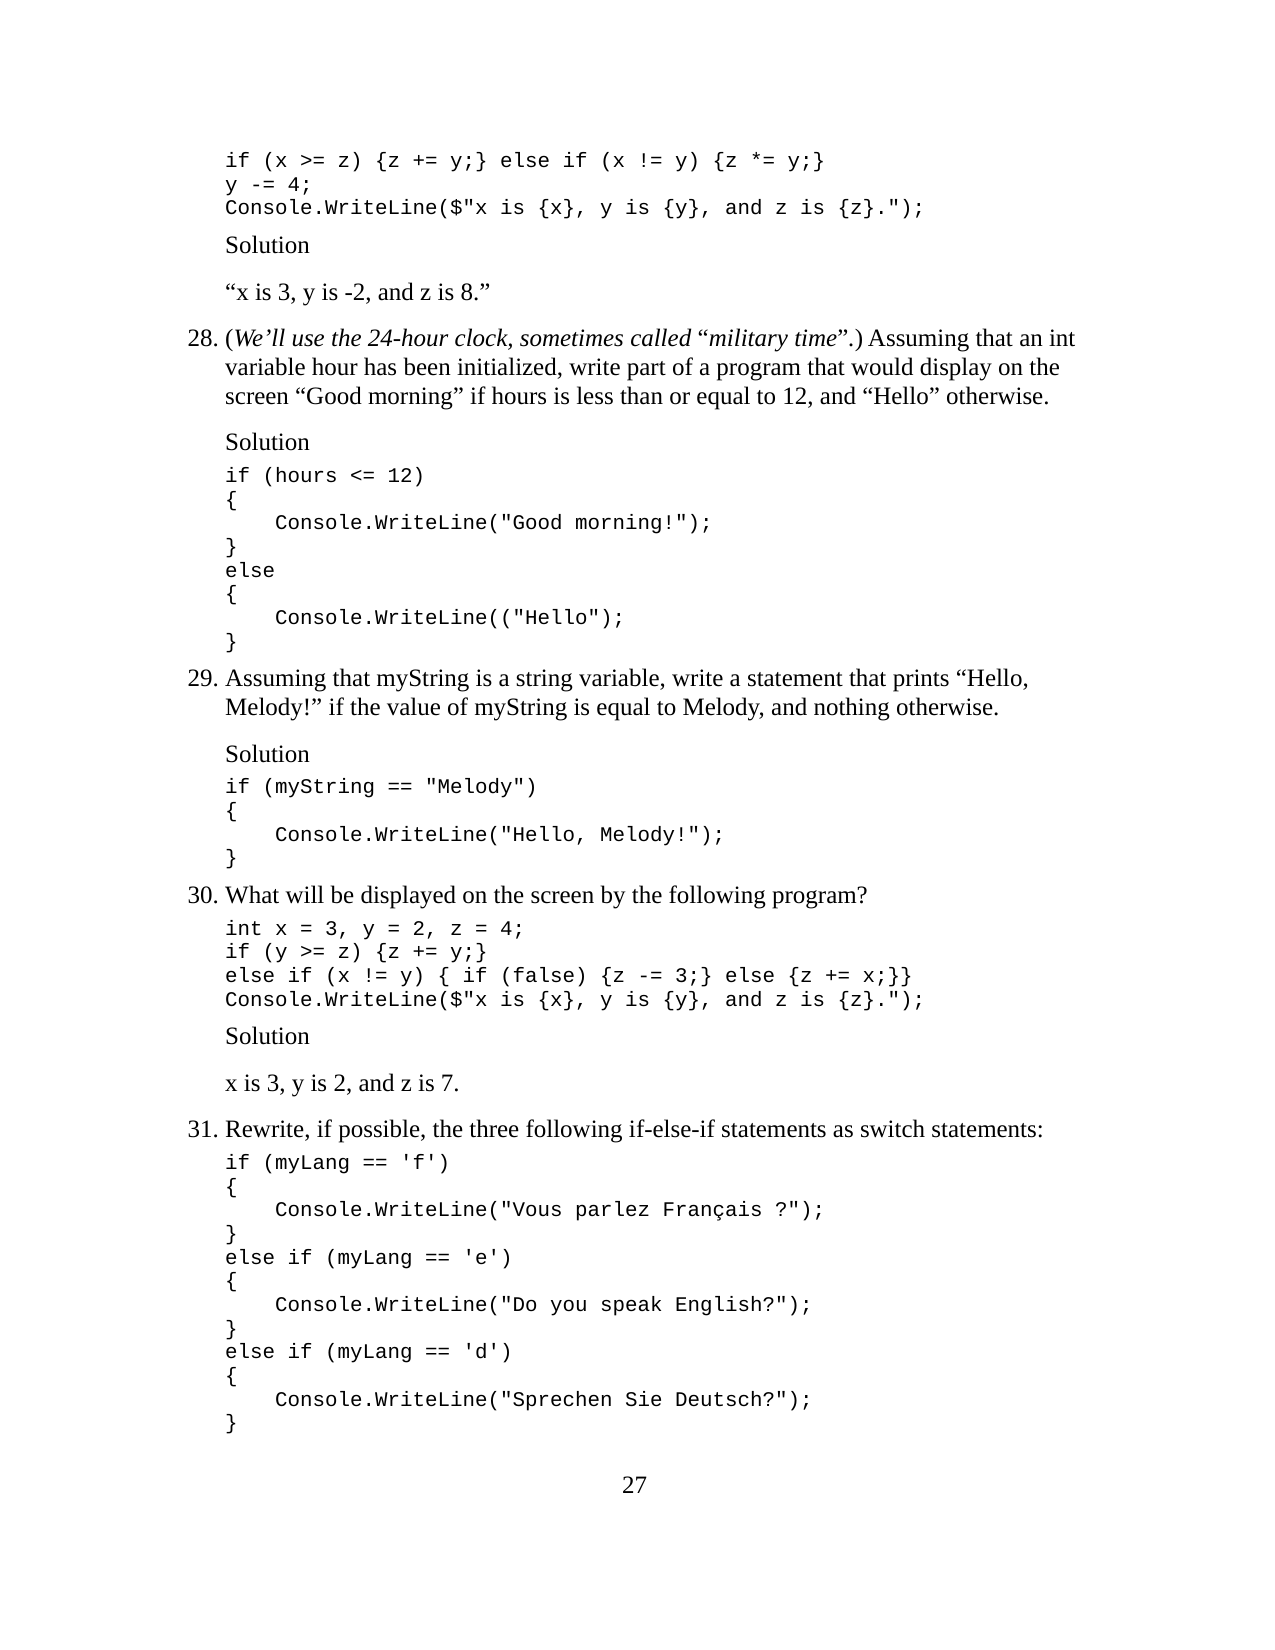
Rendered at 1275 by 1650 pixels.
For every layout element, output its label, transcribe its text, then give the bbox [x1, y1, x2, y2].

list { [187, 1270, 1125, 1294]
list } [187, 1223, 1125, 1247]
list Rewrite, if possible, the three following if-else-if statements as switch statements: [187, 1114, 1125, 1143]
list Console.WriteLine(("Hello"); [187, 607, 1125, 631]
list “x is 3, y is -2, and z is 8.” [187, 277, 1125, 305]
list Solution [187, 230, 1125, 259]
list Console.WriteLine("Hello, Melody!"); [187, 824, 1125, 847]
list Console.WriteLine($"x is {x}, y is {y}, and z is {z}."); [187, 988, 1125, 1012]
list } [187, 631, 1125, 654]
list if (myLang == 'f') [187, 1152, 1125, 1176]
list y -= 4; [187, 174, 1125, 197]
list What will be displayed on the screen by the following program? [187, 880, 1125, 909]
list Console.WriteLine("Do you speak English?"); [187, 1294, 1125, 1318]
list } [187, 536, 1125, 560]
list int x = 3, y = 2, z = 4; [187, 918, 1125, 941]
list { [187, 800, 1125, 824]
list if (x >= z) {z += y;} else if (x != y) {z *= y;} [187, 150, 1125, 174]
list else if (myLang == 'd') [187, 1341, 1125, 1365]
list Console.WriteLine("Good morning!"); [187, 512, 1125, 536]
list Assuming that myString is a string variable, write a statement that prints “Hello, Melody!” if the value of myString is equal to Melody, and nothing otherwise. [187, 663, 1125, 721]
list Console.WriteLine("Sprechen Sie Deutsch?"); [187, 1389, 1125, 1412]
list Solution [187, 739, 1125, 767]
list Solution [187, 1021, 1125, 1050]
list Console.WriteLine($"x is {x}, y is {y}, and z is {z}."); [187, 197, 1125, 221]
list if (myString == "Melody") [187, 776, 1125, 800]
list if (y >= z) {z += y;} [187, 941, 1125, 965]
list Console.WriteLine("Vous parlez Français ?"); [187, 1199, 1125, 1223]
list } [187, 1318, 1125, 1341]
list x is 3, y is 2, and z is 7. [187, 1068, 1125, 1097]
list Solution [187, 427, 1125, 456]
list (We’ll use the 24-hour clock, sometimes called “military time”.) Assuming that an int variable hour has been initialized, write part of a program that would display on the screen “Good morning” if hours is less than or equal to 12, and “Hello” otherwise. [187, 323, 1125, 409]
list else if (x != y) { if (false) {z -= 3;} else {z += x;}} [187, 965, 1125, 988]
list { [187, 1365, 1125, 1389]
list { [187, 489, 1125, 512]
list { [187, 583, 1125, 607]
list if (hours <= 12) [187, 465, 1125, 489]
list } [187, 1412, 1125, 1436]
list else if (myLang == 'e') [187, 1247, 1125, 1270]
list } [187, 847, 1125, 871]
list else [187, 560, 1125, 583]
list { [187, 1176, 1125, 1199]
